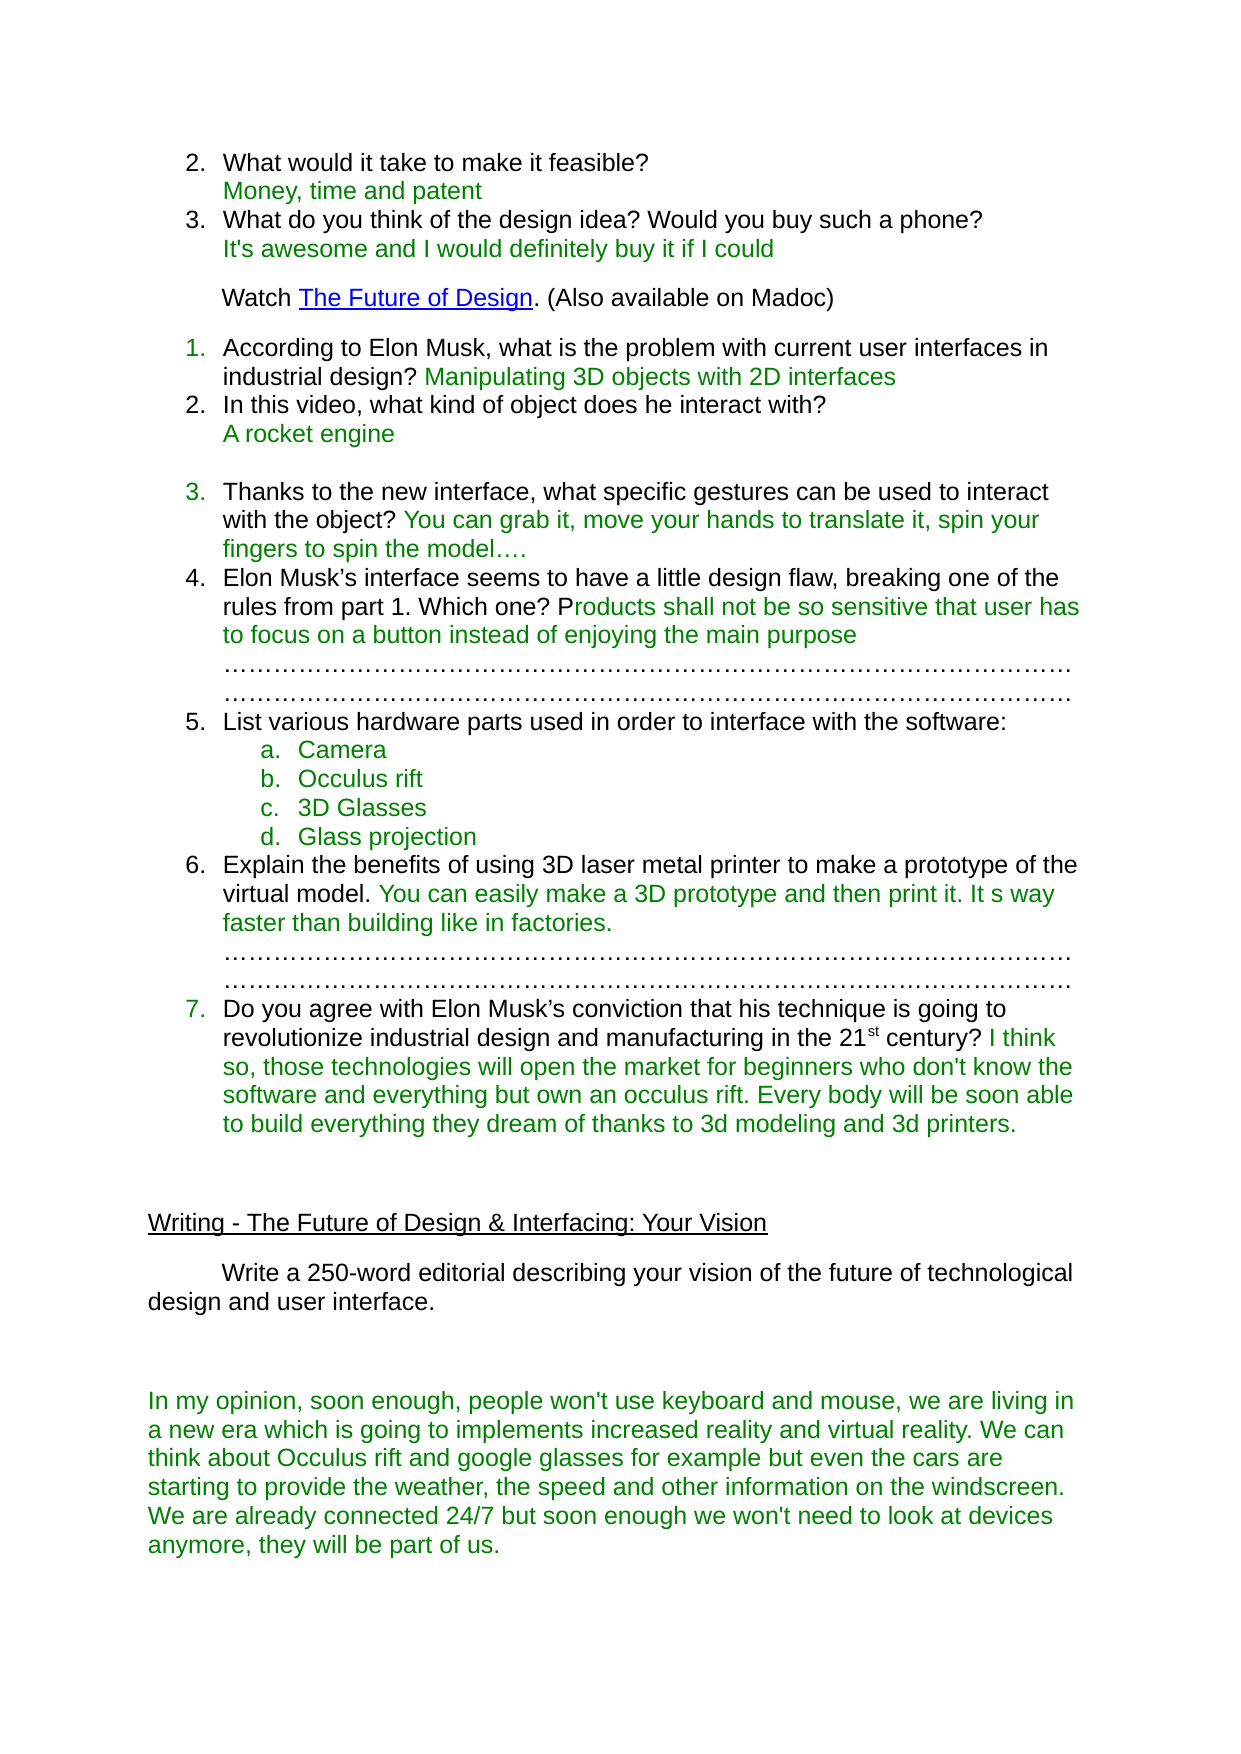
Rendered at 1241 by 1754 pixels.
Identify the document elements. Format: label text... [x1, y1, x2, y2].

list Money, time and patent [185, 176, 1093, 205]
list Glass projection [260, 822, 1093, 851]
list What do you think of the design idea? Would you buy such a phone? [185, 205, 1093, 234]
list List various hardware parts used in order to interface with the software: [185, 707, 1093, 736]
list What would it take to make it feasible? [185, 148, 1093, 176]
list A rocket engine [185, 419, 1093, 448]
list In this video, what kind of object does he interact with? [185, 391, 1093, 419]
list Do you agree with Elon Musk’s conviction that his technique is going to revolutionize industrial design and manufacturing in the 21st century? I think so, those technologies will open the market for beginners who don't know the software and everything but own an occulus rift. Every body will be soon able to build everything they dream of thanks to 3d modeling and 3d printers. [185, 994, 1093, 1138]
list Explain the benefits of using 3D laser metal printer to make a prototype of the virtual model. You can easily make a 3D prototype and then print it. It s way faster than building like in factories.…………………………………………………………………………………………………………………………………………………………………………………… [185, 851, 1093, 994]
text Writing - The Future of Design & Interfacing: Your Vision [148, 1208, 1093, 1237]
list Camera [260, 736, 1093, 764]
list Occulus rift [260, 764, 1093, 793]
list 3D Glasses [260, 793, 1093, 822]
list It's awesome and I would definitely buy it if I could [185, 234, 1093, 263]
text Write a 250-word editorial describing your vision of the future of technological design and user interface. [148, 1258, 1093, 1316]
text Watch The Future of Design. (Also available on Madoc) [148, 283, 1093, 312]
list Elon Musk’s interface seems to have a little design flaw, breaking one of the rules from part 1. Which one? Products shall not be so sensitive that user has to focus on a button instead of enjoying the main purpose …………………………………………………………………………………………………………………………………………………………………………………… [185, 563, 1093, 707]
list According to Elon Musk, what is the problem with current user interfaces in industrial design? Manipulating 3D objects with 2D interfaces [185, 333, 1093, 391]
text In my opinion, soon enough, people won't use keyboard and mouse, we are living in a new era which is going to implements increased reality and virtual reality. We can think about Occulus rift and google glasses for example but even the cars are starting to provide the weather, the speed and other information on the windscreen. We are already connected 24/7 but soon enough we won't need to look at devices anymore, they will be part of us. [148, 1386, 1093, 1558]
list Thanks to the new interface, what specific gestures can be used to interact with the object? You can grab it, move your hands to translate it, spin your fingers to spin the model…. [185, 477, 1093, 563]
